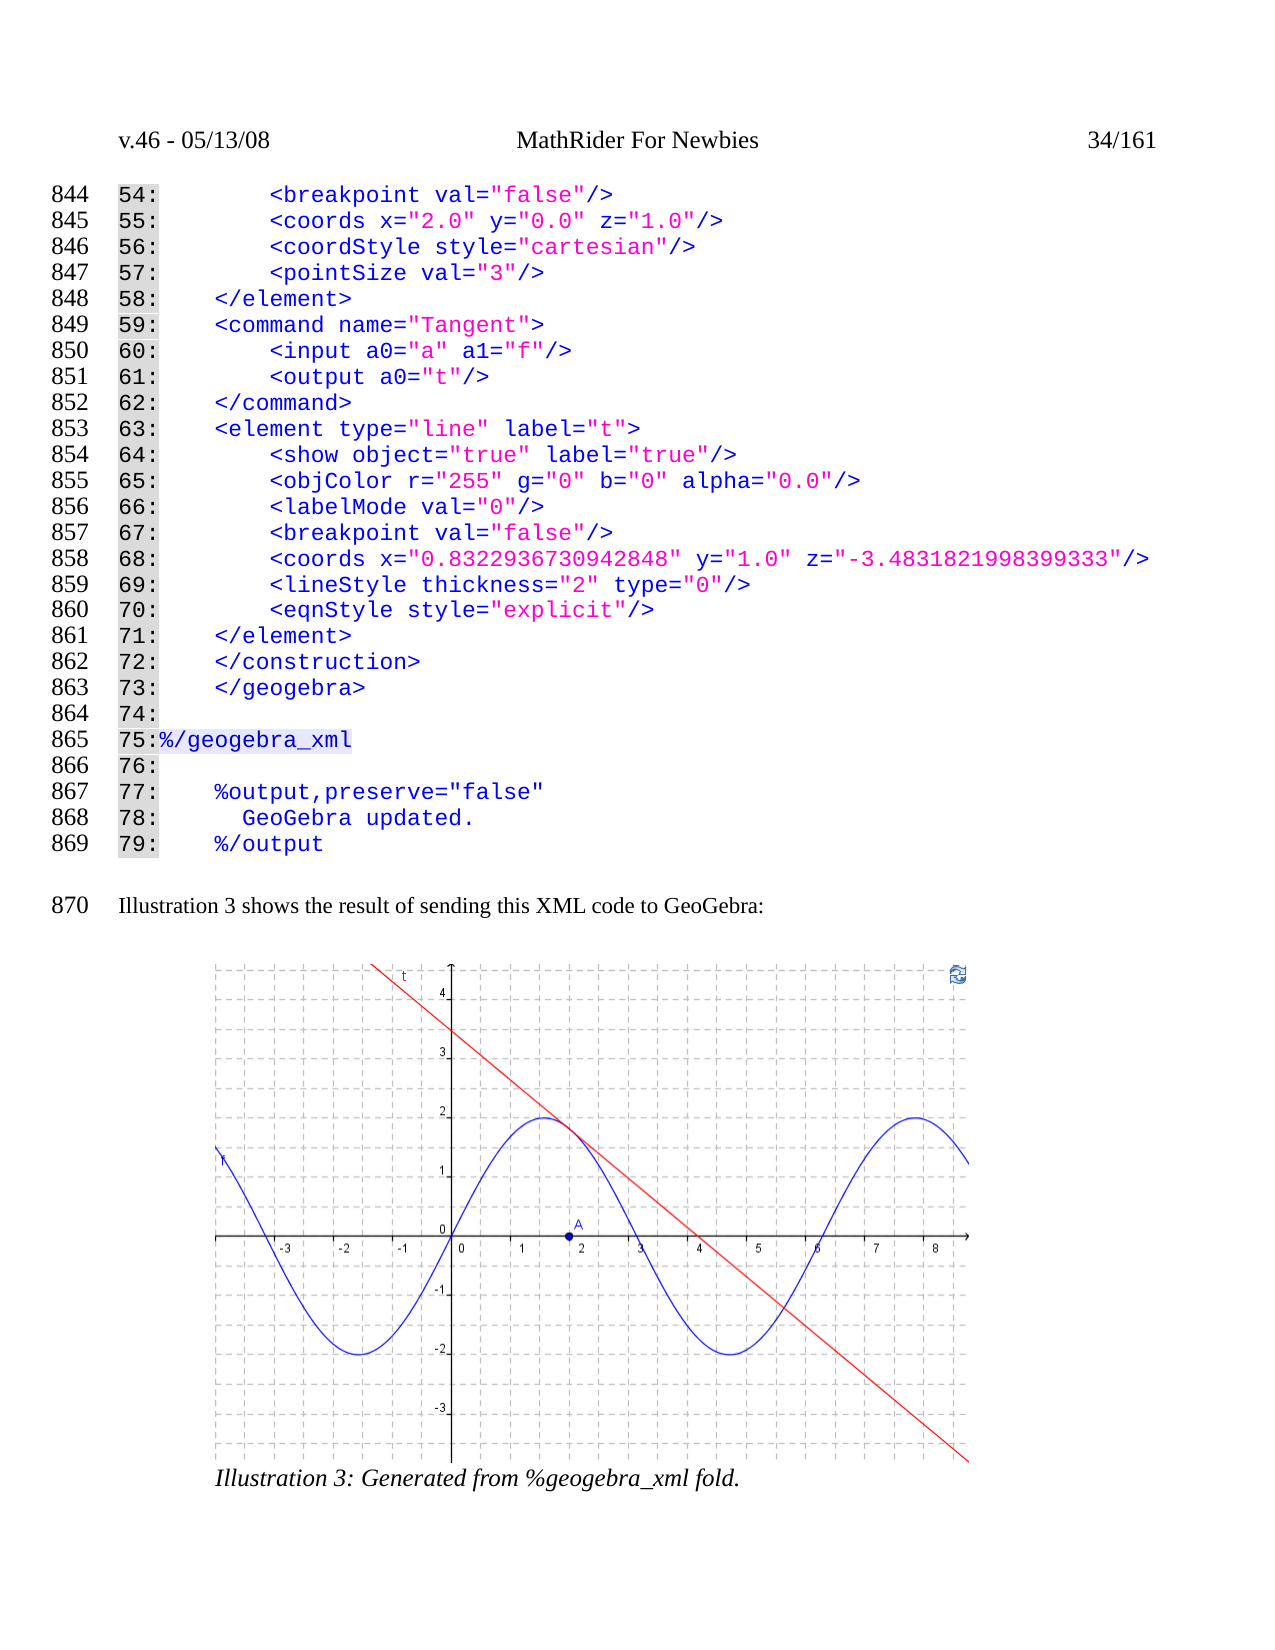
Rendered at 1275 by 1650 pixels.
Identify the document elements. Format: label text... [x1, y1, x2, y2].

text 70: <eqnStyle style="explicit"/> [118, 599, 1157, 625]
text 76: [118, 754, 1157, 780]
text 54: <breakpoint val="false"/> [118, 184, 1157, 210]
text 58: </element> [118, 288, 1157, 313]
text 62: </command> [118, 391, 1157, 417]
text 57: <pointSize val="3"/> [118, 262, 1157, 288]
text 77: %output,preserve="false" [118, 780, 1157, 806]
text 61: <output a0="t"/> [118, 365, 1157, 391]
text 72: </construction> [118, 651, 1157, 677]
text 67: <breakpoint val="false"/> [118, 521, 1157, 547]
text 78: GeoGebra updated. [118, 806, 1157, 832]
text 66: <labelMode val="0"/> [118, 495, 1157, 521]
text 73: </geogebra> [118, 677, 1157, 703]
text 69: <lineStyle thickness="2" type="0"/> [118, 573, 1157, 599]
text 75:%/geogebra_xml [118, 728, 1157, 754]
text 65: <objColor r="255" g="0" b="0" alpha="0.0"/> [118, 469, 1157, 495]
picture [215, 964, 969, 1463]
text 59: <command name="Tangent"> [118, 313, 1157, 339]
text 79: %/output [118, 832, 1157, 858]
text 60: <input a0="a" a1="f"/> [118, 339, 1157, 365]
text Illustration 3: Generated from %geogebra_xml fold. [215, 1463, 969, 1492]
text 55: <coords x="2.0" y="0.0" z="1.0"/> [118, 210, 1157, 236]
text 71: </element> [118, 625, 1157, 651]
text 68: <coords x="0.8322936730942848" y="1.0" z="-3.4831821998399333"/> [118, 547, 1157, 573]
text 74: [118, 703, 1157, 728]
text 63: <element type="line" label="t"> [118, 417, 1157, 443]
text 64: <show object="true" label="true"/> [118, 443, 1157, 469]
text 56: <coordStyle style="cartesian"/> [118, 236, 1157, 262]
text Illustration 3 shows the result of sending this XML code to GeoGebra: [118, 892, 1157, 918]
